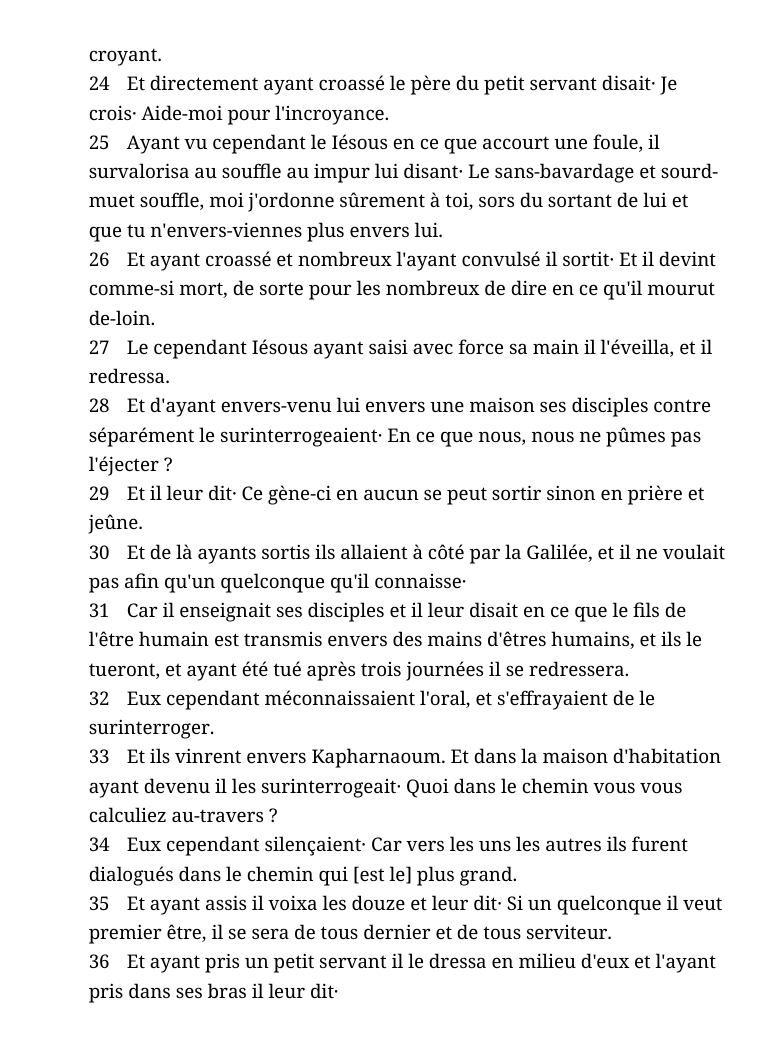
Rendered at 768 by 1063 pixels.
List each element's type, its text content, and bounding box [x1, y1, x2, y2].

text croyant. 24 Et directement ayant croassé le père du petit servant disait· Je crois· Aide-moi pour l'incroyance. 25 Ayant vu cependant le Iésous en ce que accourt une foule, il survalorisa au souffle au impur lui disant· Le sans-bavardage et sourd-muet souffle, moi j'ordonne sûrement à toi, sors du sortant de lui et que tu n'envers-viennes plus envers lui. 26 Et ayant croassé et nombreux l'ayant convulsé il sortit· Et il devint comme-si mort, de sorte pour les nombreux de dire en ce qu'il mourut de-loin. 27 Le cependant Iésous ayant saisi avec force sa main il l'éveilla, et il redressa. 28 Et d'ayant envers-venu lui envers une maison ses disciples contre séparément le surinterrogeaient· En ce que nous, nous ne pûmes pas l'éjecter ? 29 Et il leur dit· Ce gène-ci en aucun se peut sortir sinon en prière et jeûne. 30 Et de là ayants sortis ils allaient à côté par la Galilée, et il ne voulait pas afin qu'un quelconque qu'il connaisse· 31 Car il enseignait ses disciples et il leur disait en ce que le fils de l'être humain est transmis envers des mains d'êtres humains, et ils le tueront, et ayant été tué après trois journées il se redressera. 32 Eux cependant méconnaissaient l'oral, et s'effrayaient de le surinterroger. 33 Et ils vinrent envers Kapharnaoum. Et dans la maison d'habitation ayant devenu il les surinterrogeait· Quoi dans le chemin vous vous calculiez au-travers ? 34 Eux cependant silençaient· Car vers les uns les autres ils furent dialogués dans le chemin qui [est le] plus grand. 35 Et ayant assis il voixa les douze et leur dit· Si un quelconque il veut premier être, il se sera de tous dernier et de tous serviteur. 36 Et ayant pris un petit servant il le dressa en milieu d'eux et l'ayant pris dans ses bras il leur dit· [88, 41, 726, 1003]
